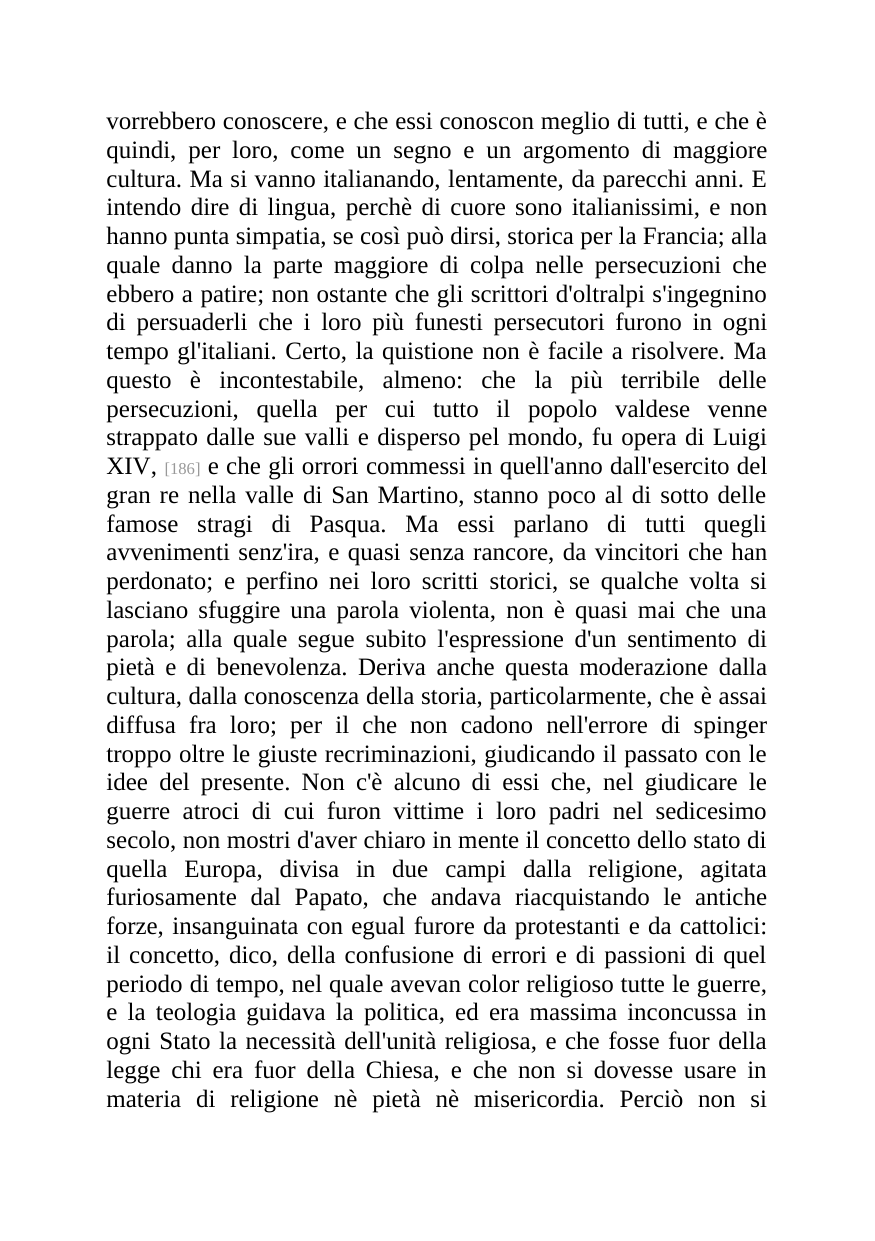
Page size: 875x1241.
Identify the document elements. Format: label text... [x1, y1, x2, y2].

text vorrebbero conoscere, e che essi conoscon meglio di tutti, e che è quindi, per loro, come un segno e un argomento di maggiore cultura. Ma si vanno italianando, lentamente, da parecchi anni. E intendo dire di lingua, perchè di cuore sono italianissimi, e non hanno punta simpatia, se così può dirsi, storica per la Francia; alla quale danno la parte maggiore di colpa nelle persecuzioni che ebbero a patire; non ostante che gli scrittori d'oltralpi s'ingegnino di persuaderli che i loro più funesti persecutori furono in ogni tempo gl'italiani. Certo, la quistione non è facile a risolvere. Ma questo è incontestabile, almeno: che la più terribile delle persecuzioni, quella per cui tutto il popolo valdese venne strappato dalle sue valli e disperso pel mondo, fu opera di Luigi XIV, [186] e che gli orrori commessi in quell'anno dall'esercito del gran re nella valle di San Martino, stanno poco al di sotto delle famose stragi di Pasqua. Ma essi parlano di tutti quegli avvenimenti senz'ira, e quasi senza rancore, da vincitori che han perdonato; e perfino nei loro scritti storici, se qualche volta si lasciano sfuggire una parola violenta, non è quasi mai che una parola; alla quale segue subito l'espressione d'un sentimento di pietà e di benevolenza. Deriva anche questa moderazione dalla cultura, dalla conoscenza della storia, particolarmente, che è assai diffusa fra loro; per il che non cadono nell'errore di spinger troppo oltre le giuste recriminazioni, giudicando il passato con le idee del presente. Non c'è alcuno di essi che, nel giudicare le guerre atroci di cui furon vittime i loro padri nel sedicesimo secolo, non mostri d'aver chiaro in mente il concetto dello stato di quella Europa, divisa in due campi dalla religione, agitata furiosamente dal Papato, che andava riacquistando le antiche forze, insanguinata con egual furore da protestanti e da cattolici: il concetto, dico, della confusione di errori e di passioni di quel periodo di tempo, nel quale avevan color religioso tutte le guerre, e la teologia guidava la politica, ed era massima inconcussa in ogni Stato la necessità dell'unità religiosa, e che fosse fuor della legge chi era fuor della Chiesa, e che non si dovesse usare in materia di religione nè pietà nè misericordia. Perciò non si [106, 106, 768, 1112]
